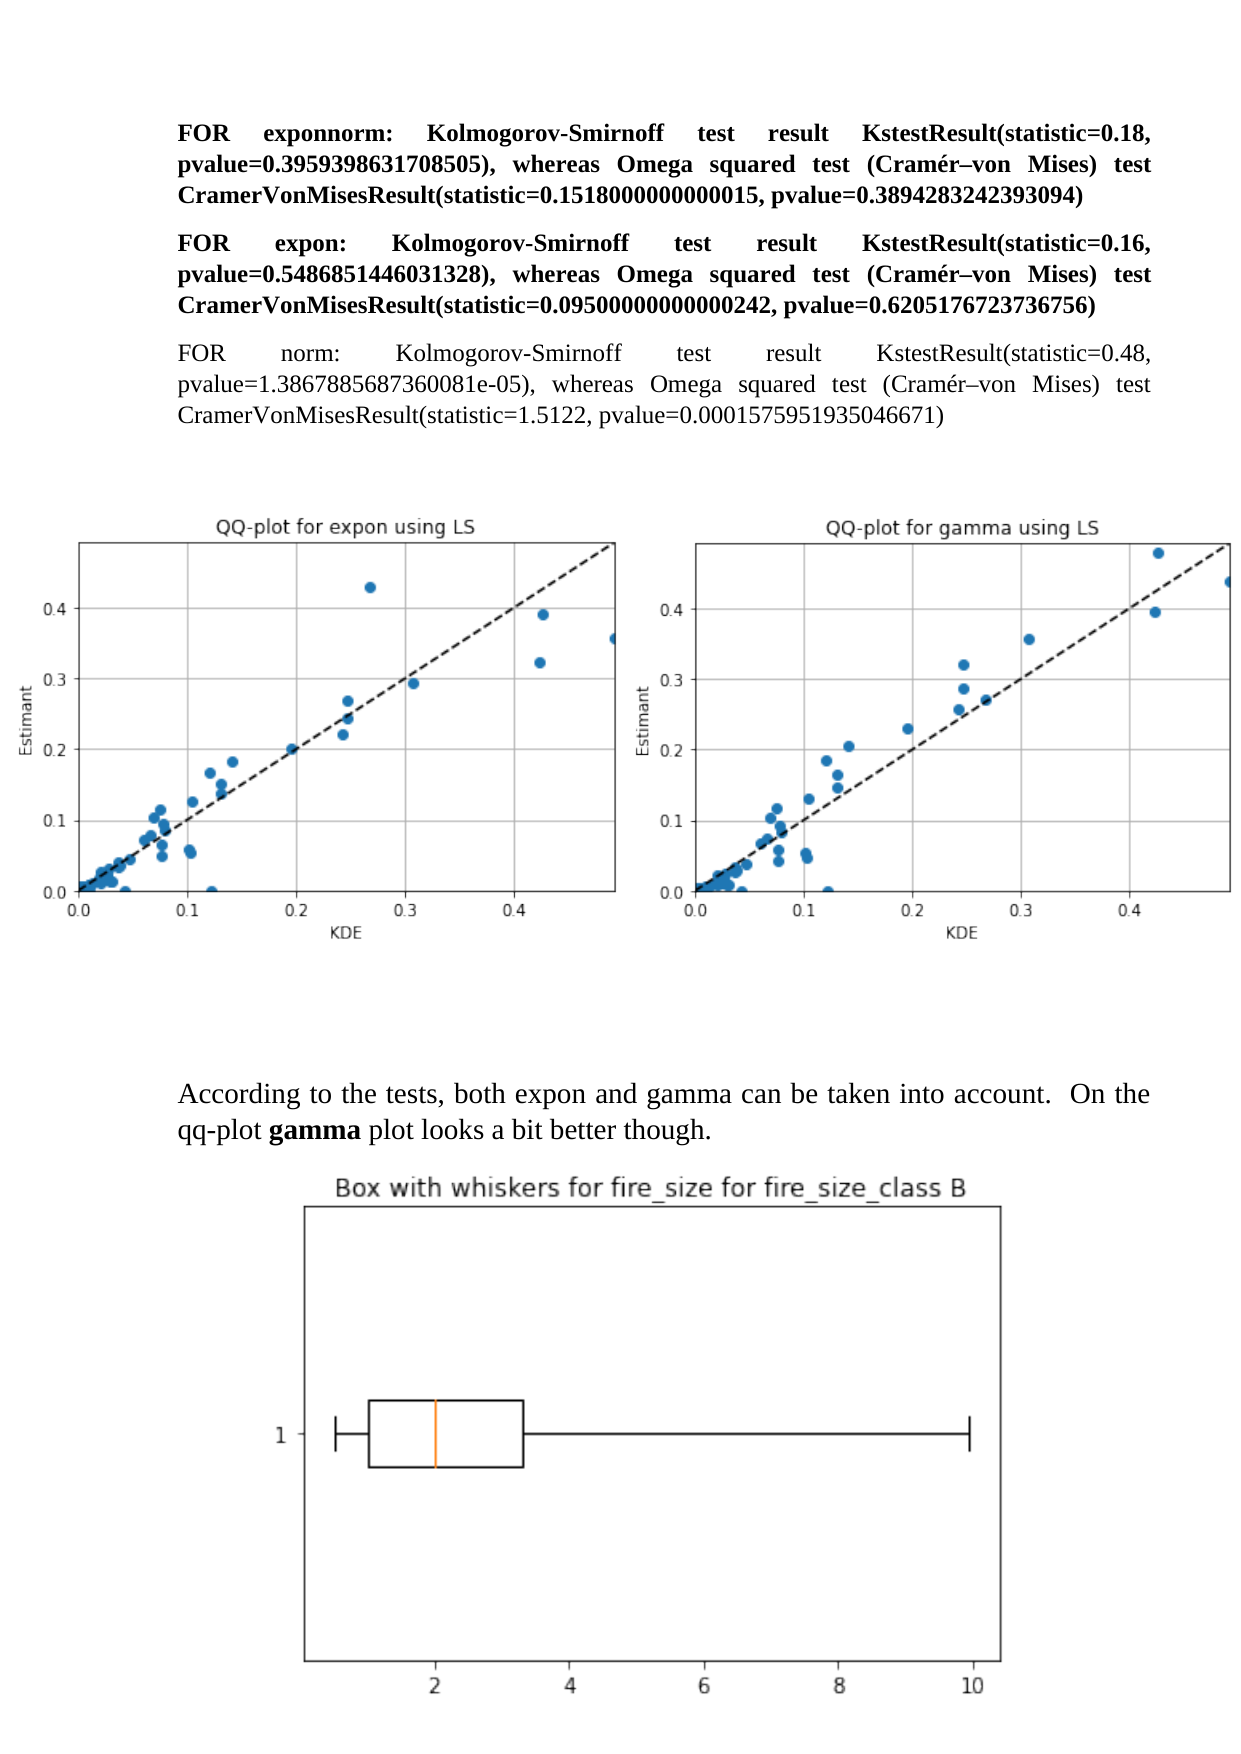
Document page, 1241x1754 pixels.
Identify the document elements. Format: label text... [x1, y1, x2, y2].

text FOR expon: Kolmogorov-Smirnoff test result KstestResult(statistic=0.16, pvalue=0.5486851446031328), whereas Omega squared test (Cramér–von Mises) test CramerVonMisesResult(statistic=0.09500000000000242, pvalue=0.6205176723736756) [177, 228, 1152, 319]
text FOR exponnorm: Kolmogorov-Smirnoff test result KstestResult(statistic=0.18, pvalue=0.3959398631708505), whereas Omega squared test (Cramér–von Mises) test CramerVonMisesResult(statistic=0.1518000000000015, pvalue=0.3894283242393094) [177, 118, 1152, 209]
text According to the tests, both expon and gamma can be taken into account. On the qq-plot gamma plot looks a bit better though. [177, 1076, 1152, 1146]
text FOR norm: Kolmogorov-Smirnoff test result KstestResult(statistic=0.48, pvalue=1.3867885687360081e-05), whereas Omega squared test (Cramér–von Mises) test CramerVonMisesResult(statistic=1.5122, pvalue=0.0001575951935046671) [177, 338, 1152, 428]
picture [260, 1160, 1015, 1711]
picture [8, 507, 1240, 952]
